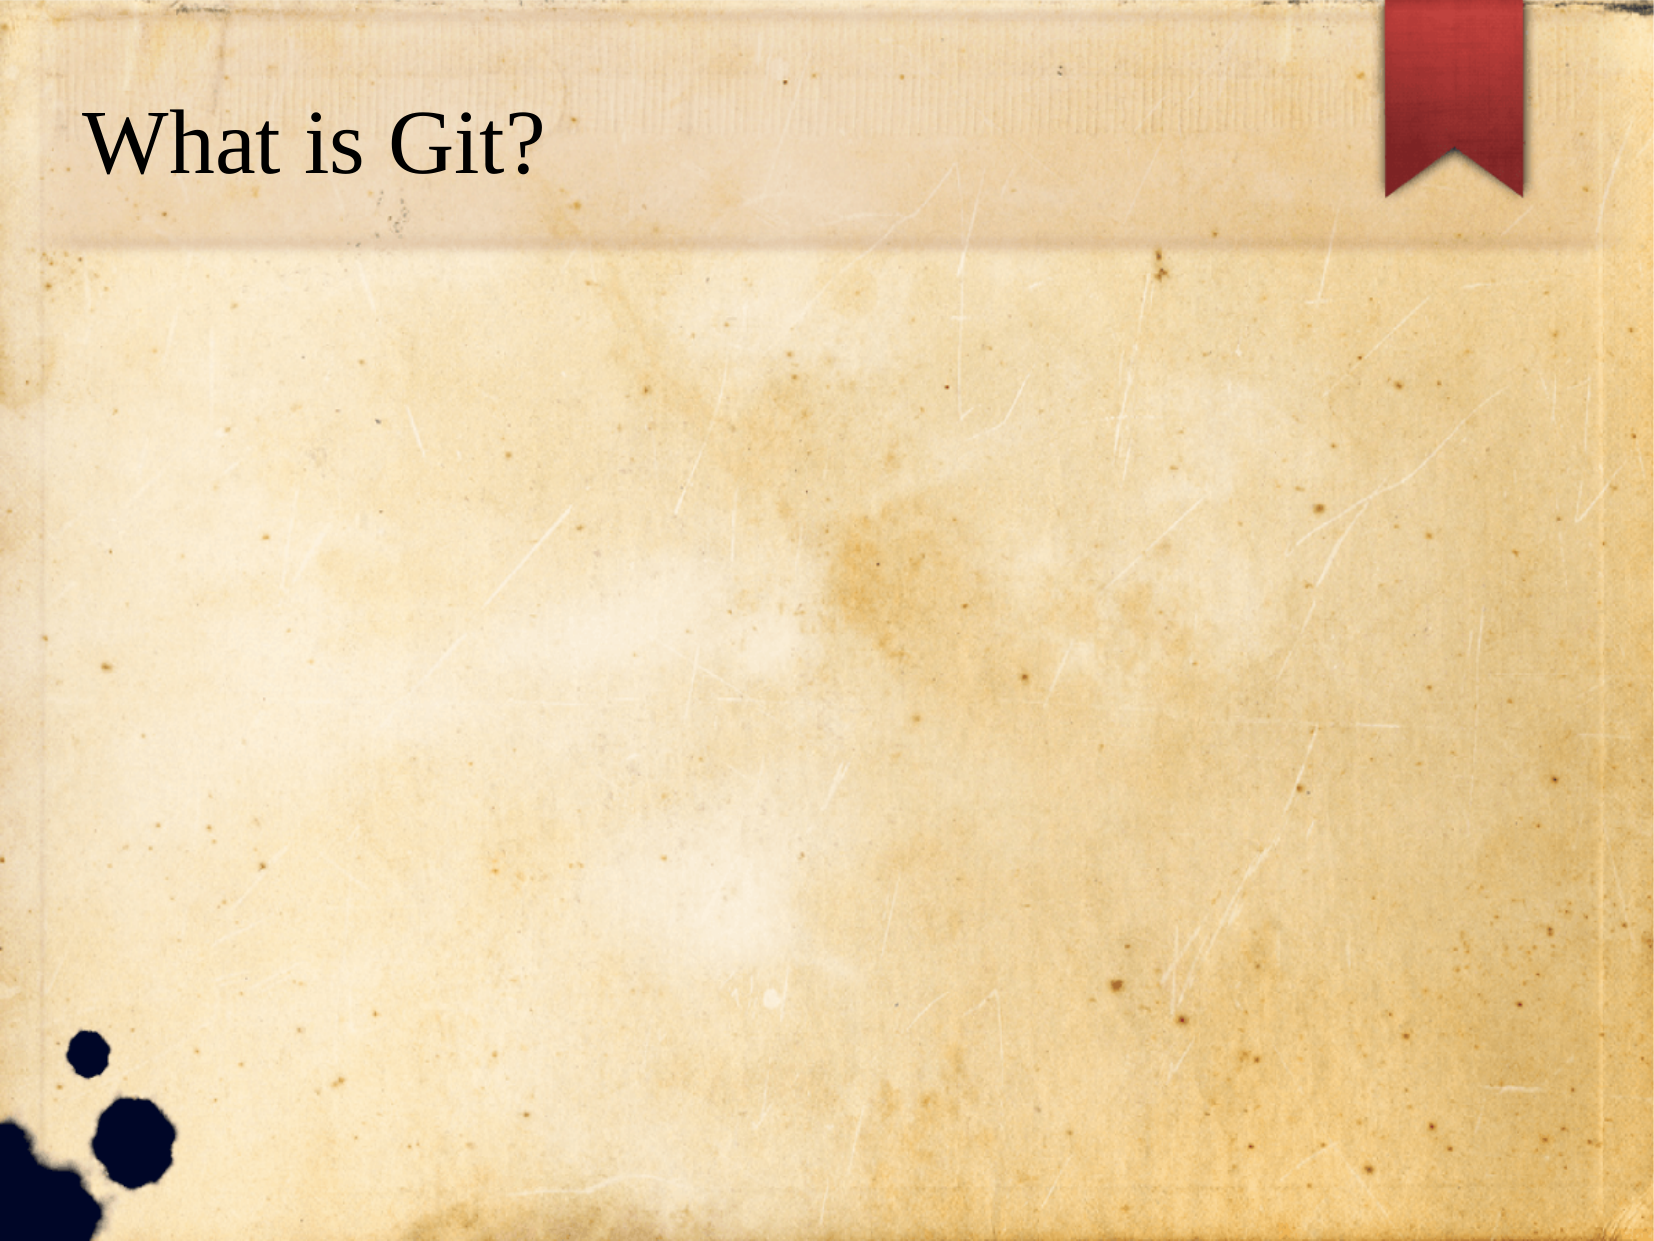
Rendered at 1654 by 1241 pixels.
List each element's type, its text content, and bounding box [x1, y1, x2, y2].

title What is Git? [82, 49, 1347, 237]
picture [0, 0, 1654, 1241]
